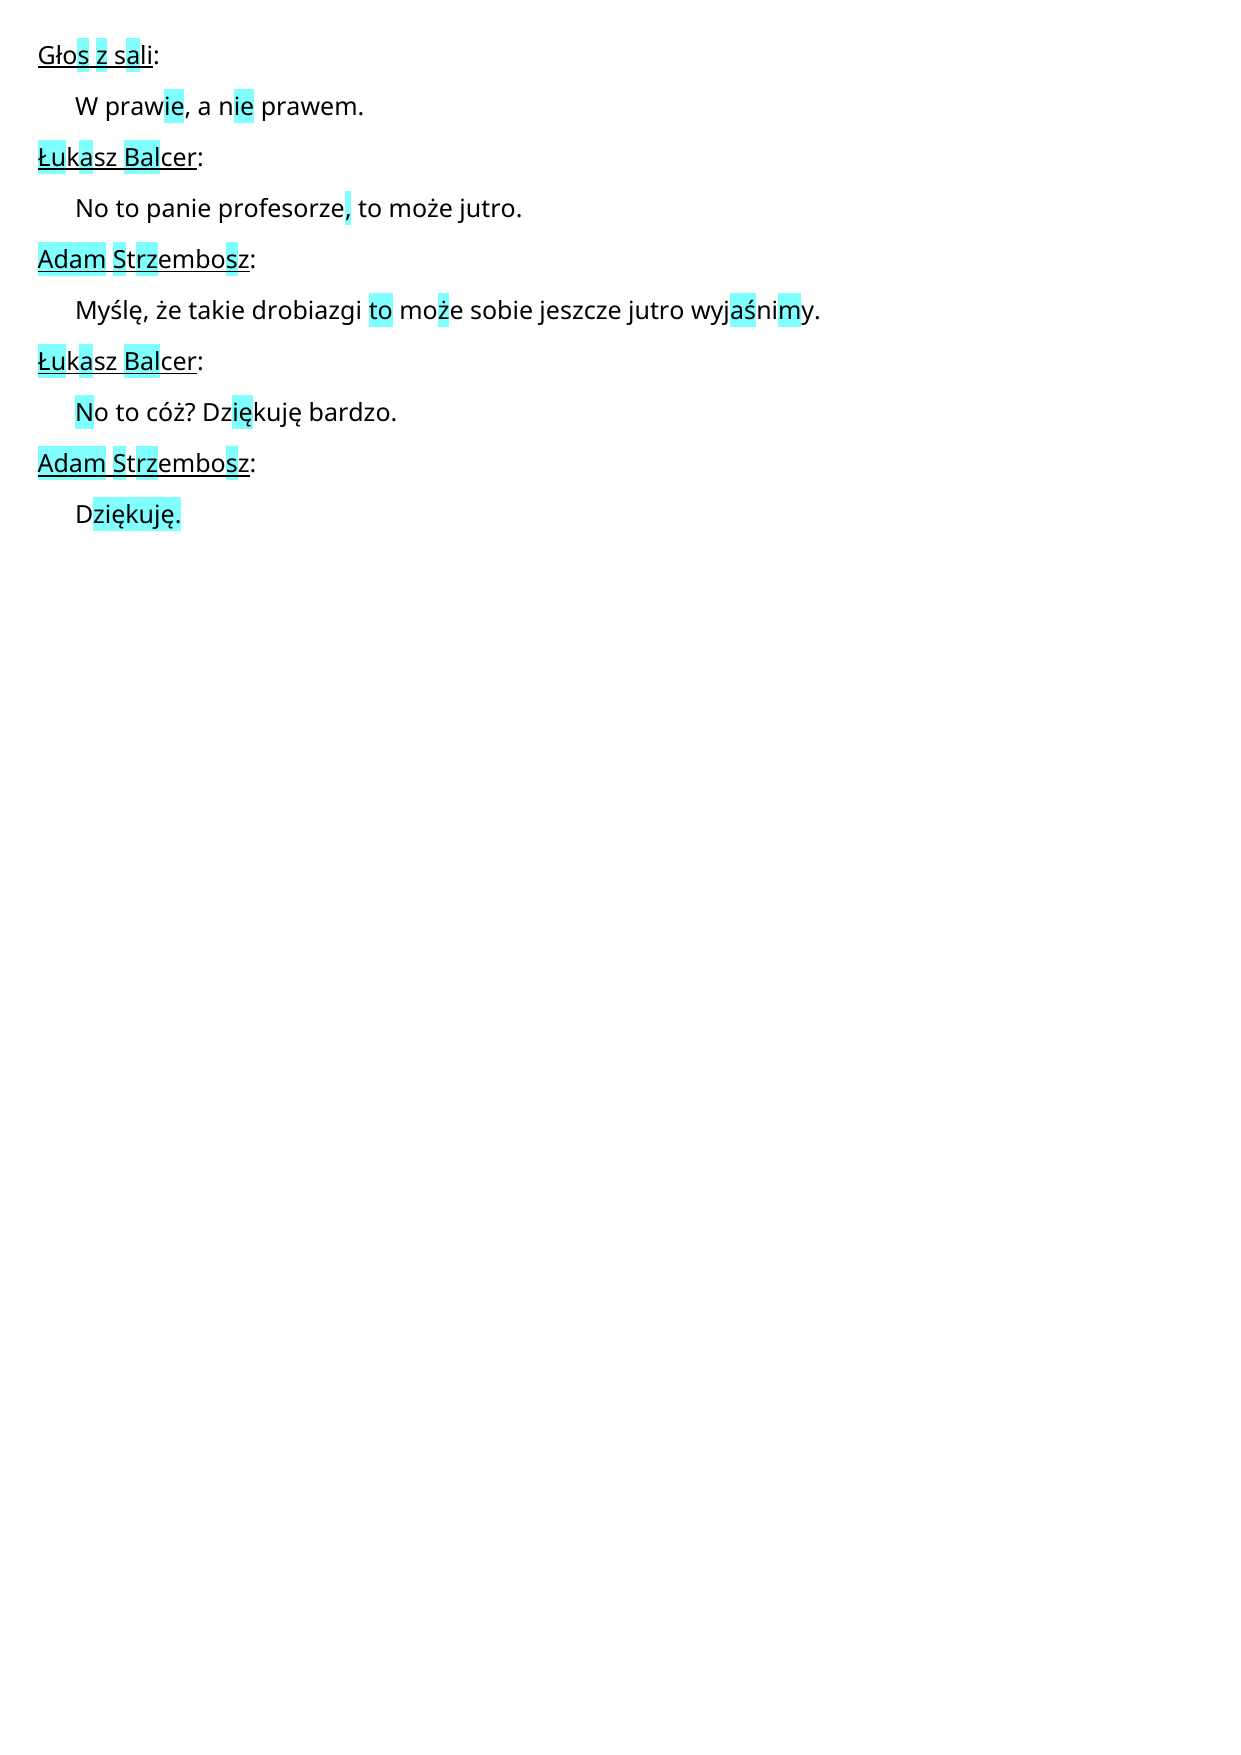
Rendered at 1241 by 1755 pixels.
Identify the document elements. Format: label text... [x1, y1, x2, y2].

text No to panie profesorze, to może jutro. [37, 191, 1203, 225]
text Adam Strzembosz: [37, 446, 1203, 480]
text Głos z sali: [37, 37, 1203, 72]
text Dziękuję. [37, 497, 1203, 531]
text Adam Strzembosz: [37, 242, 1203, 276]
text W prawie, a nie prawem. [37, 88, 1203, 123]
text Łukasz Balcer: [37, 139, 1203, 174]
text Myślę, że takie drobiazgi to może sobie jeszcze jutro wyjaśnimy. [37, 293, 1203, 327]
text Łukasz Balcer: [37, 344, 1203, 378]
text No to cóż? Dziękuję bardzo. [37, 395, 1203, 429]
